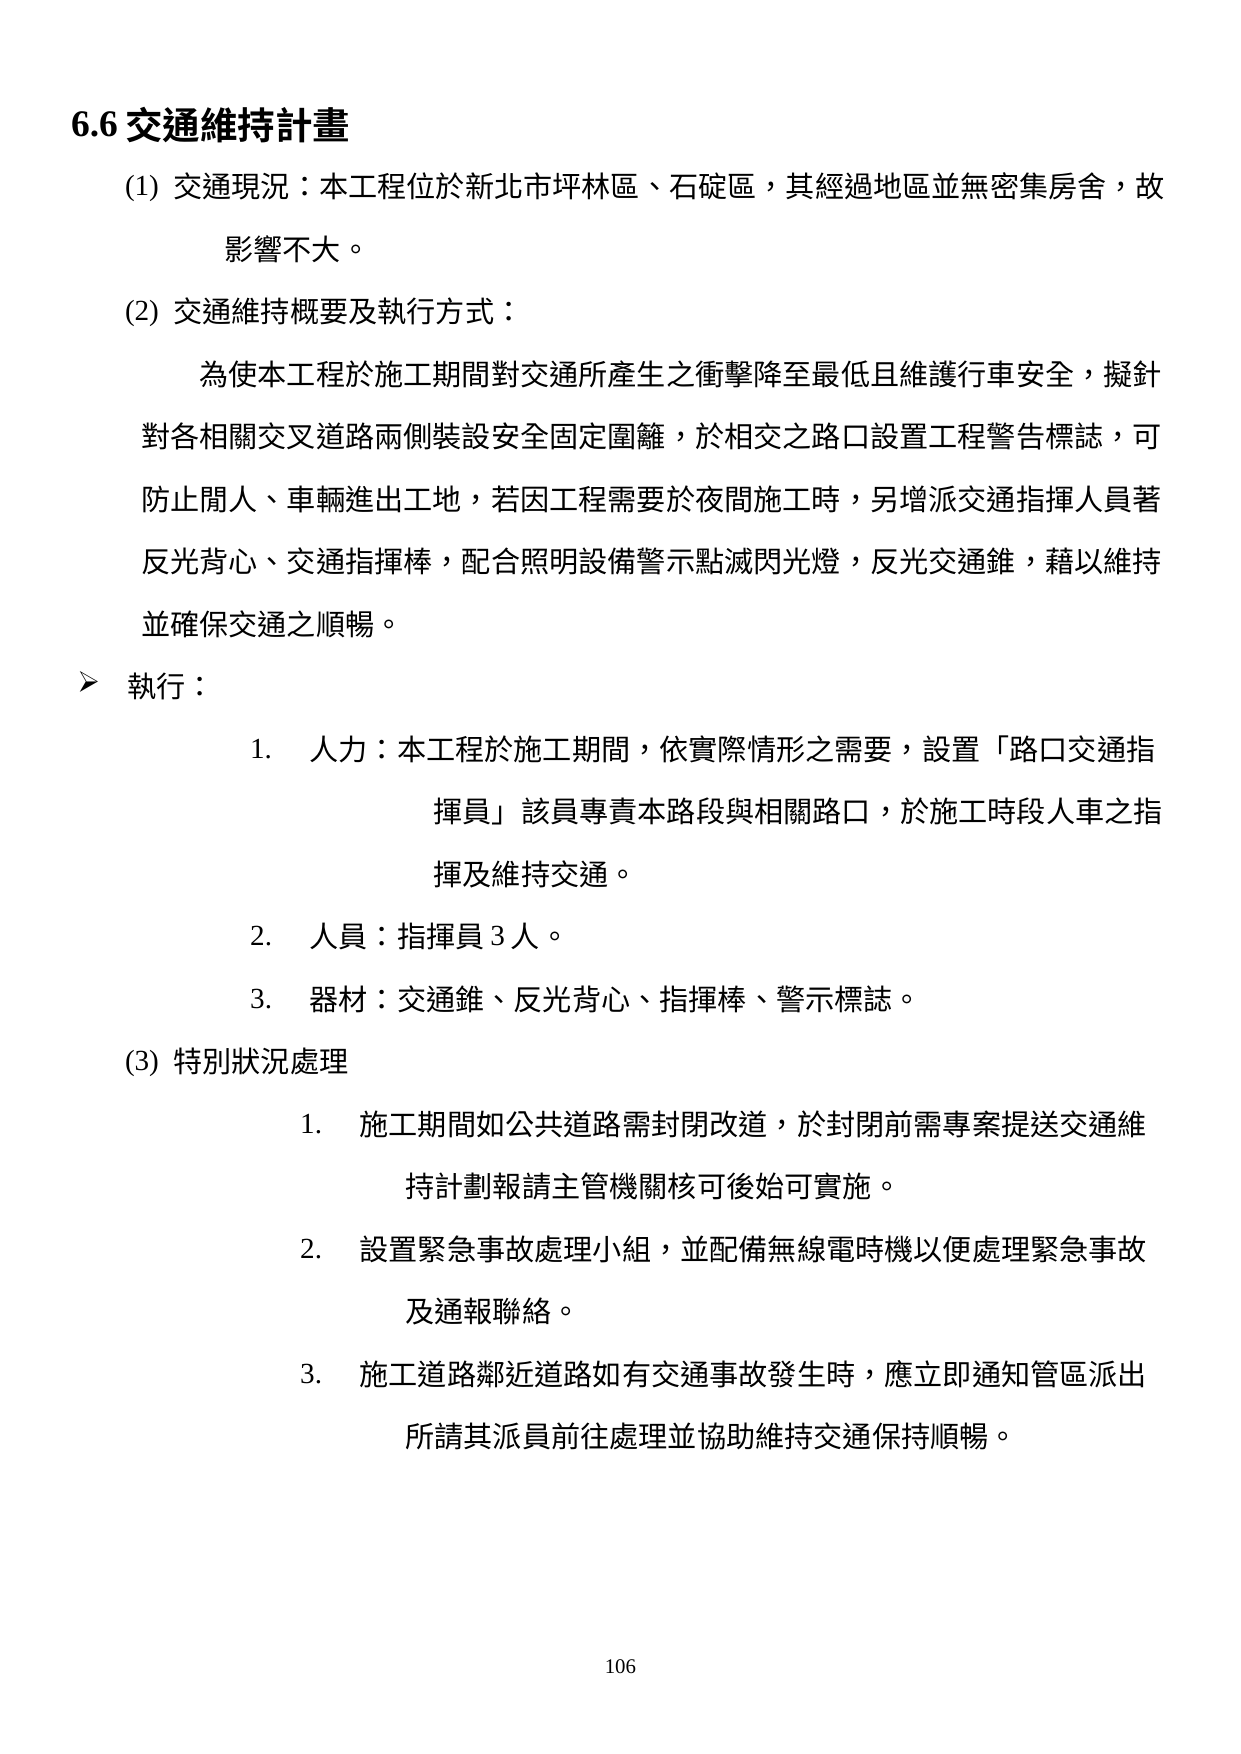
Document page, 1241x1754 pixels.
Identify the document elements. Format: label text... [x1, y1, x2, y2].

list 施工道路鄰近道路如有交通事故發生時，應立即通知管區派出所請其派員前往處理並協助維持交通保持順暢。 [300, 1331, 1169, 1456]
list 器材：交通錐、反光背心、指揮棒、警示標誌。 [250, 956, 1169, 1018]
text 6.6交通維持計畫 [71, 81, 1169, 143]
list 交通維持概要及執行方式： [125, 268, 1169, 331]
list 人員：指揮員3人。 [250, 893, 1169, 956]
text 為使本工程於施工期間對交通所產生之衝擊降至最低且維護行車安全，擬針對各相關交叉道路兩側裝設安全固定圍籬，於相交之路口設置工程警告標誌，可防止閒人、車輛進出工地，若因工程需要於夜間施工時，另增派交通指揮人員著反光背心、交通指揮棒，配合照明設備警示點滅閃光燈，反光交通錐，藉以維持並確保交通之順暢。 [141, 331, 1169, 643]
list 執行： [77, 643, 1169, 706]
list 特別狀況處理 [125, 1018, 1169, 1081]
list 人力：本工程於施工期間，依實際情形之需要，設置「路口交通指揮員」該員專責本路段與相關路口，於施工時段人車之指揮及維持交通。 [250, 706, 1169, 893]
list 設置緊急事故處理小組，並配備無線電時機以便處理緊急事故及通報聯絡。 [300, 1206, 1169, 1331]
list 施工期間如公共道路需封閉改道，於封閉前需專案提送交通維持計劃報請主管機關核可後始可實施。 [300, 1081, 1169, 1206]
list 交通現況：本工程位於新北市坪林區、石碇區，其經過地區並無密集房舍，故影響不大。 [125, 143, 1169, 268]
